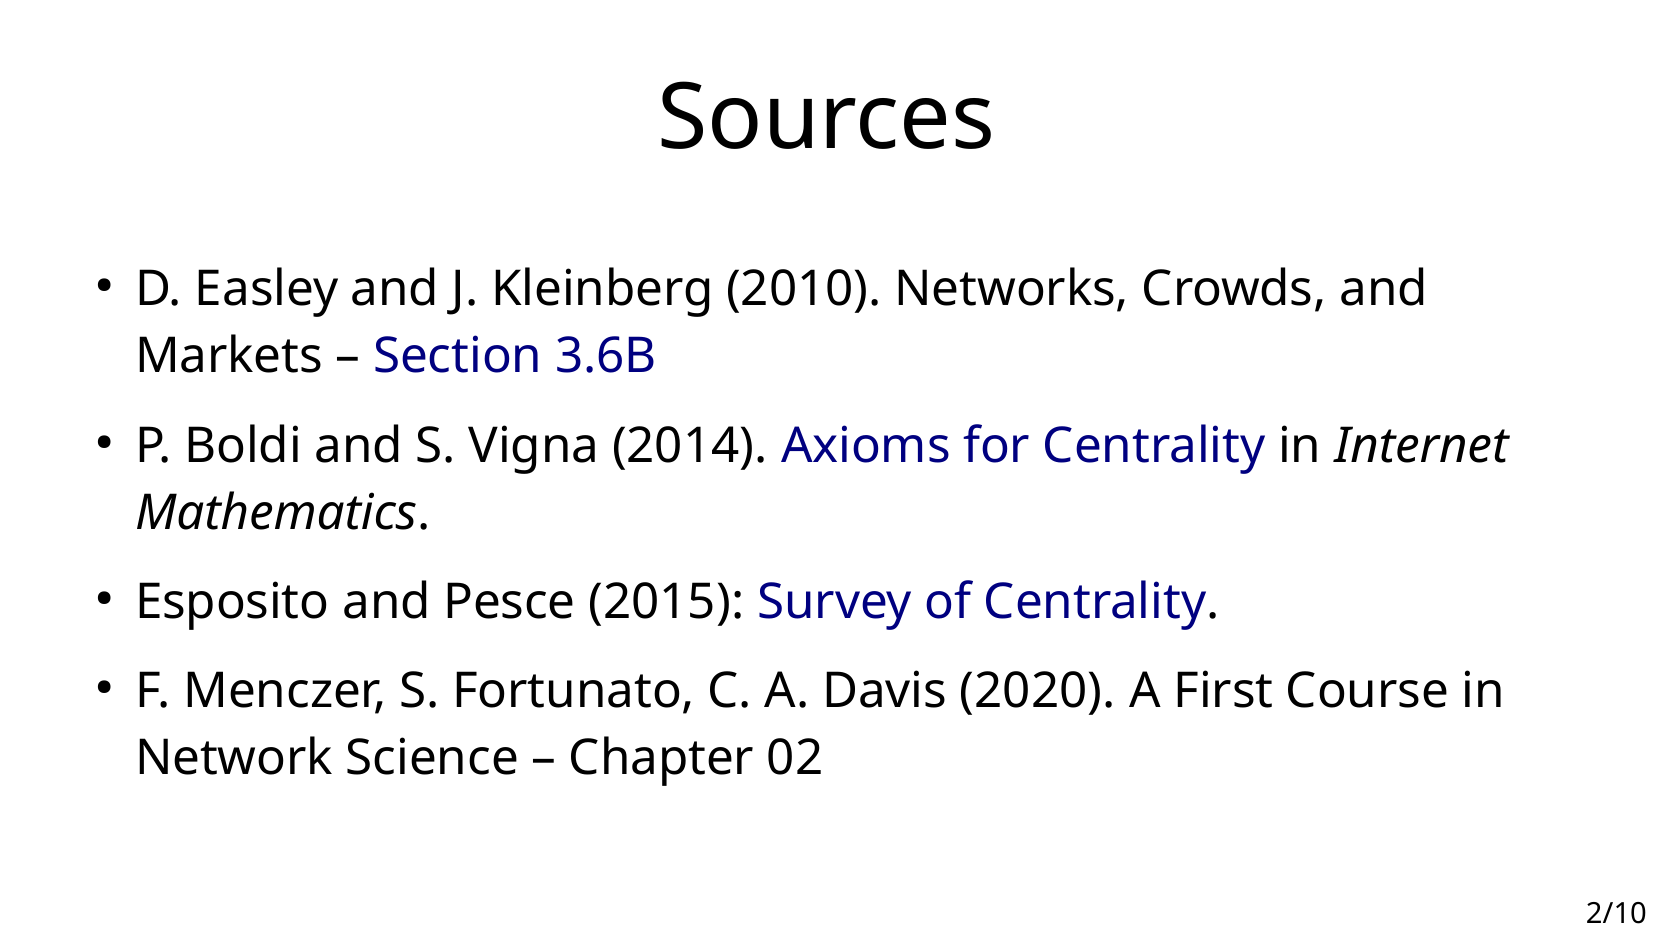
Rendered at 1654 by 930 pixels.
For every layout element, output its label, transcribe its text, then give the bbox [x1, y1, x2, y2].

title Sources [82, 1, 1571, 225]
list D. Easley and J. Kleinberg (2010). Networks, Crowds, and Markets – Section 3.6B P. Boldi and S. Vigna (2014). Axioms for Centrality in Internet Mathematics. Esposito and Pesce (2015): Survey of Centrality. F. Menczer, S. Fortunato, C. A. Davis (2020). A First Course in Network Science – Chapter 02 [82, 252, 1571, 793]
